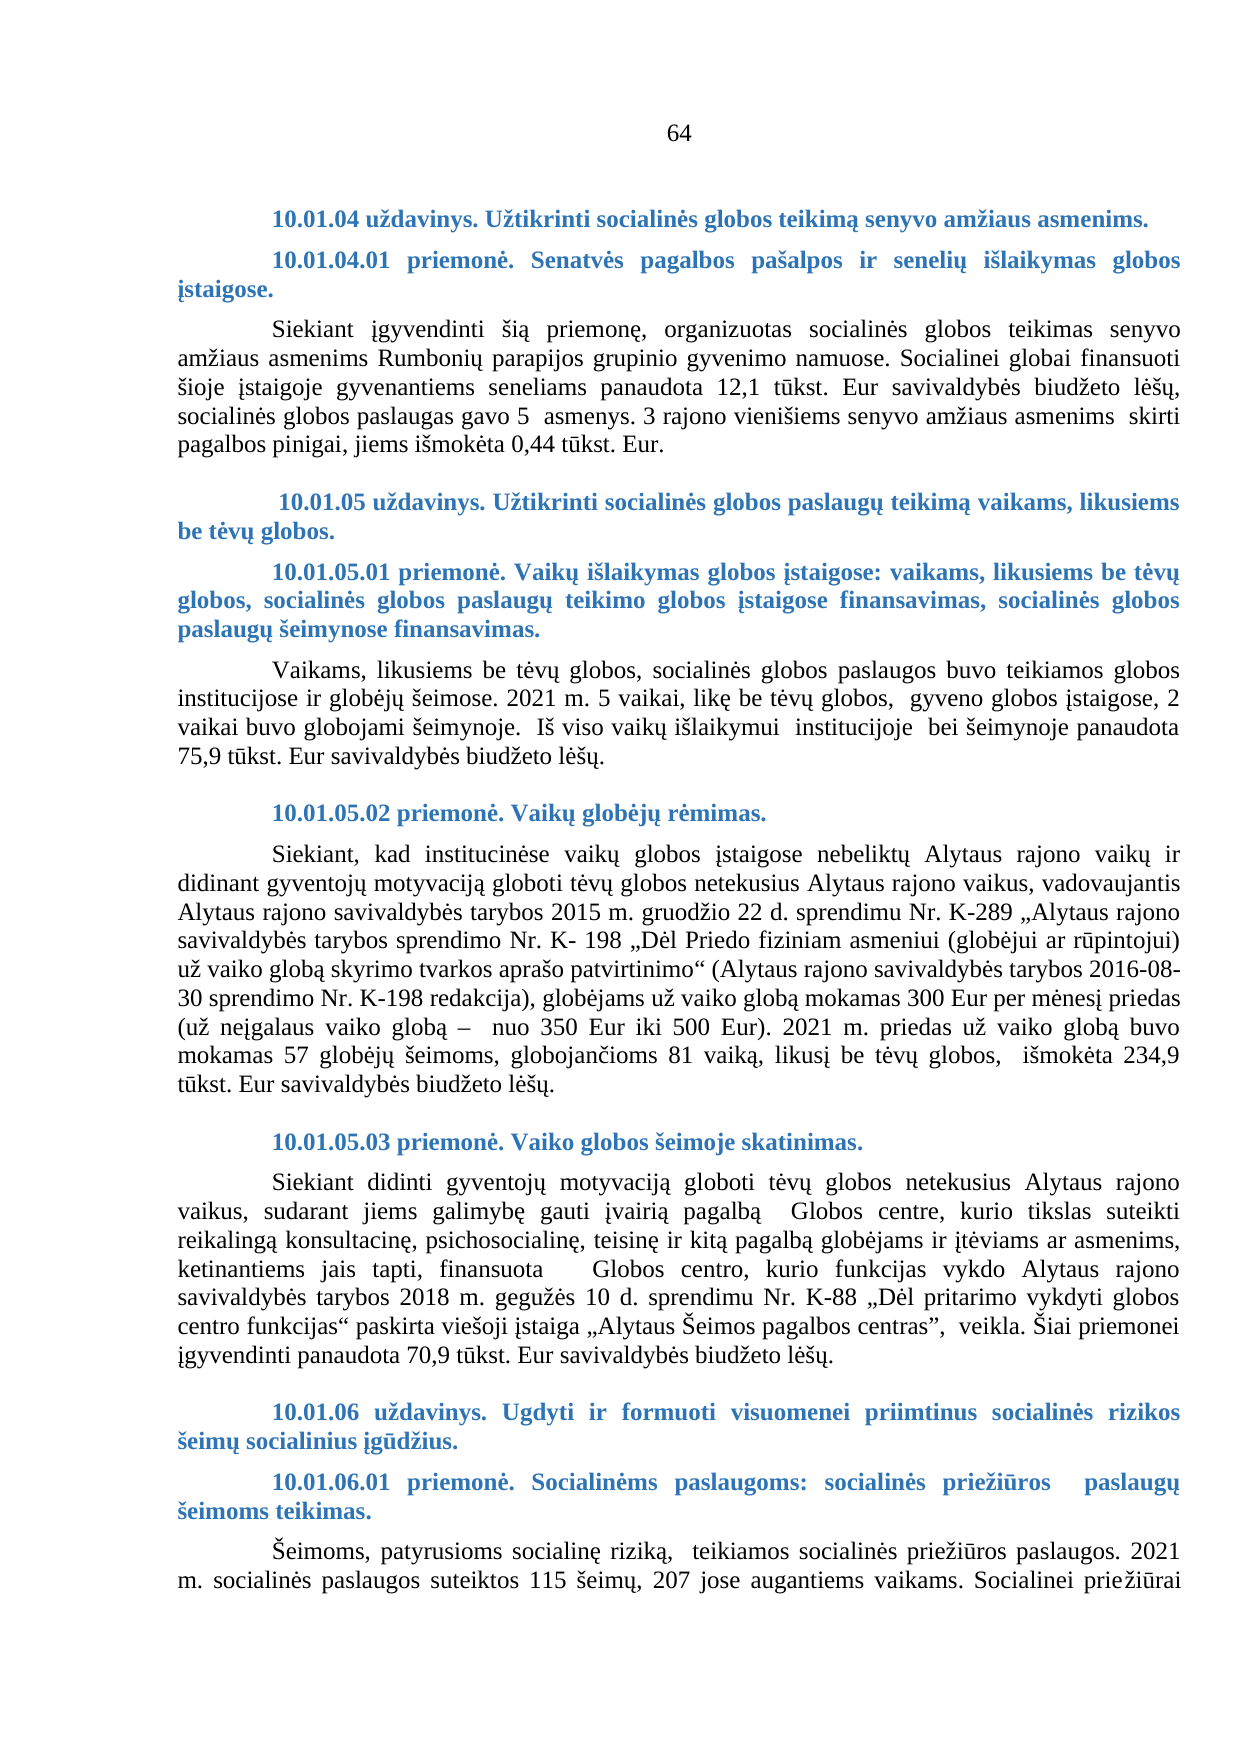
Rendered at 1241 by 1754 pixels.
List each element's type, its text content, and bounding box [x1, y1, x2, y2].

text Siekiant, kad institucinėse vaikų globos įstaigose nebeliktų Alytaus rajono vaikų ir didinant gyventojų motyvaciją globoti tėvų globos netekusius Alytaus rajono vaikus, vadovaujantis Alytaus rajono savivaldybės tarybos 2015 m. gruodžio 22 d. sprendimu Nr. K-289 „Alytaus rajono savivaldybės tarybos sprendimo Nr. K- 198 „Dėl Priedo fiziniam asmeniui (globėjui ar rūpintojui) už vaiko globą skyrimo tvarkos aprašo patvirtinimo“ (Alytaus rajono savivaldybės tarybos 2016-08-30 sprendimo Nr. K-198 redakcija), globėjams už vaiko globą mokamas 300 Eur per mėnesį priedas (už neįgalaus vaiko globą – nuo 350 Eur iki 500 Eur). 2021 m. priedas už vaiko globą buvo mokamas 57 globėjų šeimoms, globojančioms 81 vaiką, likusį be tėvų globos, išmokėta 234,9 tūkst. Eur savivaldybės biudžeto lėšų. [177, 839, 1181, 1098]
text 10.01.05.01 priemonė. Vaikų išlaikymas globos įstaigose: vaikams, likusiems be tėvų globos, socialinės globos paslaugų teikimo globos įstaigose finansavimas, socialinės globos paslaugų šeimynose finansavimas. [177, 557, 1181, 643]
text Vaikams, likusiems be tėvų globos, socialinės globos paslaugos buvo teikiamos globos institucijose ir globėjų šeimose. 2021 m. 5 vaikai, likę be tėvų globos, gyveno globos įstaigose, 2 vaikai buvo globojami šeimynoje. Iš viso vaikų išlaikymui institucijoje bei šeimynoje panaudota 75,9 tūkst. Eur savivaldybės biudžeto lėšų. [177, 655, 1181, 770]
text 10.01.06 uždavinys. Ugdyti ir formuoti visuomenei priimtinus socialinės rizikos šeimų socialinius įgūdžius. [177, 1397, 1181, 1455]
text Siekiant įgyvendinti šią priemonę, organizuotas socialinės globos teikimas senyvo amžiaus asmenims Rumbonių parapijos grupinio gyvenimo namuose. Socialinei globai finansuoti šioje įstaigoje gyvenantiems seneliams panaudota 12,1 tūkst. Eur savivaldybės biudžeto lėšų, socialinės globos paslaugas gavo 5 asmenys. 3 rajono vienišiems senyvo amžiaus asmenims skirti pagalbos pinigai, jiems išmokėta 0,44 tūkst. Eur. [177, 314, 1181, 458]
text Šeimoms, patyrusioms socialinę riziką, teikiamos socialinės priežiūros paslaugos. 2021 m. socialinės paslaugos suteiktos 115 šeimų, 207 jose augantiems vaikams. Socialinei priežiūrai [177, 1536, 1181, 1594]
text 10.01.04.01 priemonė. Senatvės pagalbos pašalpos ir senelių išlaikymas globos įstaigose. [177, 245, 1181, 303]
text 10.01.04 uždavinys. Užtikrinti socialinės globos teikimą senyvo amžiaus asmenims. [177, 204, 1181, 233]
text 10.01.06.01 priemonė. Socialinėms paslaugoms: socialinės priežiūros paslaugų šeimoms teikimas. [177, 1467, 1181, 1524]
text 10.01.05.03 priemonė. Vaiko globos šeimoje skatinimas. [177, 1127, 1181, 1156]
text 10.01.05.02 priemonė. Vaikų globėjų rėmimas. [177, 798, 1181, 827]
text 10.01.05 uždavinys. Užtikrinti socialinės globos paslaugų teikimą vaikams, likusiems be tėvų globos. [177, 487, 1181, 544]
text Siekiant didinti gyventojų motyvaciją globoti tėvų globos netekusius Alytaus rajono vaikus, sudarant jiems galimybę gauti įvairią pagalbą Globos centre, kurio tikslas suteikti reikalingą konsultacinę, psichosocialinę, teisinę ir kitą pagalbą globėjams ir įtėviams ar asmenims, ketinantiems jais tapti, finansuota Globos centro, kurio funkcijas vykdo Alytaus rajono savivaldybės tarybos 2018 m. gegužės 10 d. sprendimu Nr. K-88 „Dėl pritarimo vykdyti globos centro funkcijas“ paskirta viešoji įstaiga „Alytaus Šeimos pagalbos centras”, veikla. Šiai priemonei įgyvendinti panaudota 70,9 tūkst. Eur savivaldybės biudžeto lėšų. [177, 1167, 1181, 1369]
